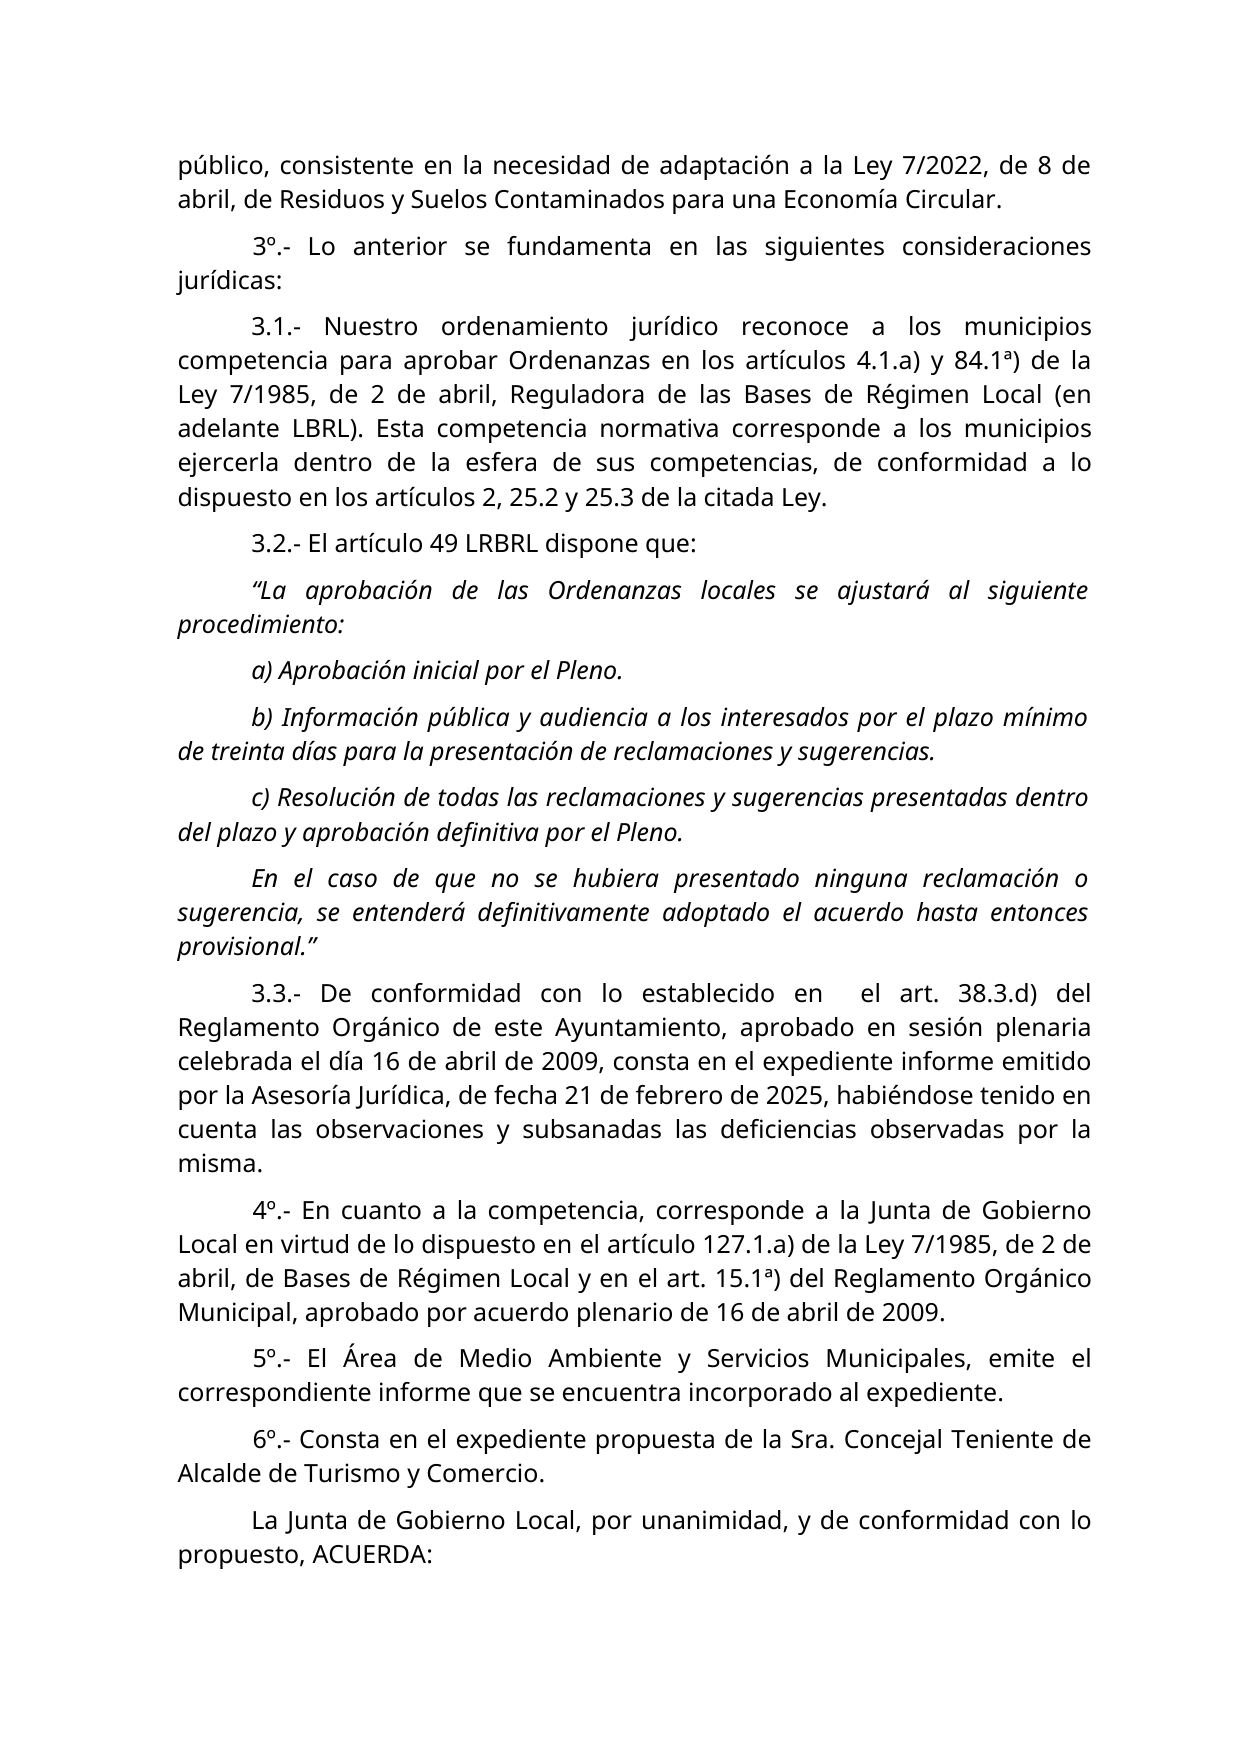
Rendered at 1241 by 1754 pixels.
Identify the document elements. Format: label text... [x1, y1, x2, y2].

text 3º.- Lo anterior se fundamenta en las siguientes consideraciones jurídicas: [177, 228, 1093, 296]
text 3.1.- Nuestro ordenamiento jurídico reconoce a los municipios competencia para aprobar Ordenanzas en los artículos 4.1.a) y 84.1ª) de la Ley 7/1985, de 2 de abril, Reguladora de las Bases de Régimen Local (en adelante LBRL). Esta competencia normativa corresponde a los municipios ejercerla dentro de la esfera de sus competencias, de conformidad a lo dispuesto en los artículos 2, 25.2 y 25.3 de la citada Ley. [177, 309, 1093, 513]
text En el caso de que no se hubiera presentado ninguna reclamación o sugerencia, se entenderá definitivamente adoptado el acuerdo hasta entonces provisional.” [177, 861, 1093, 963]
text 3.2.- El artículo 49 LRBRL dispone que: [177, 526, 1093, 560]
text b) Información pública y audiencia a los interesados por el plazo mínimo de treinta días para la presentación de reclamaciones y sugerencias. [177, 699, 1093, 768]
subtitle 3.3.- De conformidad con lo establecido en el art. 38.3.d) del Reglamento Orgánico de este Ayuntamiento, aprobado en sesión plenaria celebrada el día 16 de abril de 2009, consta en el expediente informe emitido por la Asesoría Jurídica, de fecha 21 de febrero de 2025, habiéndose tenido en cuenta las observaciones y subsanadas las deficiencias observadas por la misma. [177, 975, 1093, 1180]
text La Junta de Gobierno Local, por unanimidad, y de conformidad con lo propuesto, ACUERDA: [177, 1502, 1093, 1570]
text a) Aprobación inicial por el Pleno. [177, 653, 1093, 687]
text “La aprobación de las Ordenanzas locales se ajustará al siguiente procedimiento: [177, 572, 1093, 640]
text 6º.- Consta en el expediente propuesta de la Sra. Concejal Teniente de Alcalde de Turismo y Comercio. [177, 1422, 1093, 1490]
text público, consistente en la necesidad de adaptación a la Ley 7/2022, de 8 de abril, de Residuos y Suelos Contaminados para una Economía Circular. [177, 148, 1093, 216]
text 4º.- En cuanto a la competencia, corresponde a la Junta de Gobierno Local en virtud de lo dispuesto en el artículo 127.1.a) de la Ley 7/1985, de 2 de abril, de Bases de Régimen Local y en el art. 15.1ª) del Reglamento Orgánico Municipal, aprobado por acuerdo plenario de 16 de abril de 2009. [177, 1192, 1093, 1328]
text 5º.- El Área de Medio Ambiente y Servicios Municipales, emite el correspondiente informe que se encuentra incorporado al expediente. [177, 1341, 1093, 1409]
text c) Resolución de todas las reclamaciones y sugerencias presentadas dentro del plazo y aprobación definitiva por el Pleno. [177, 780, 1093, 848]
